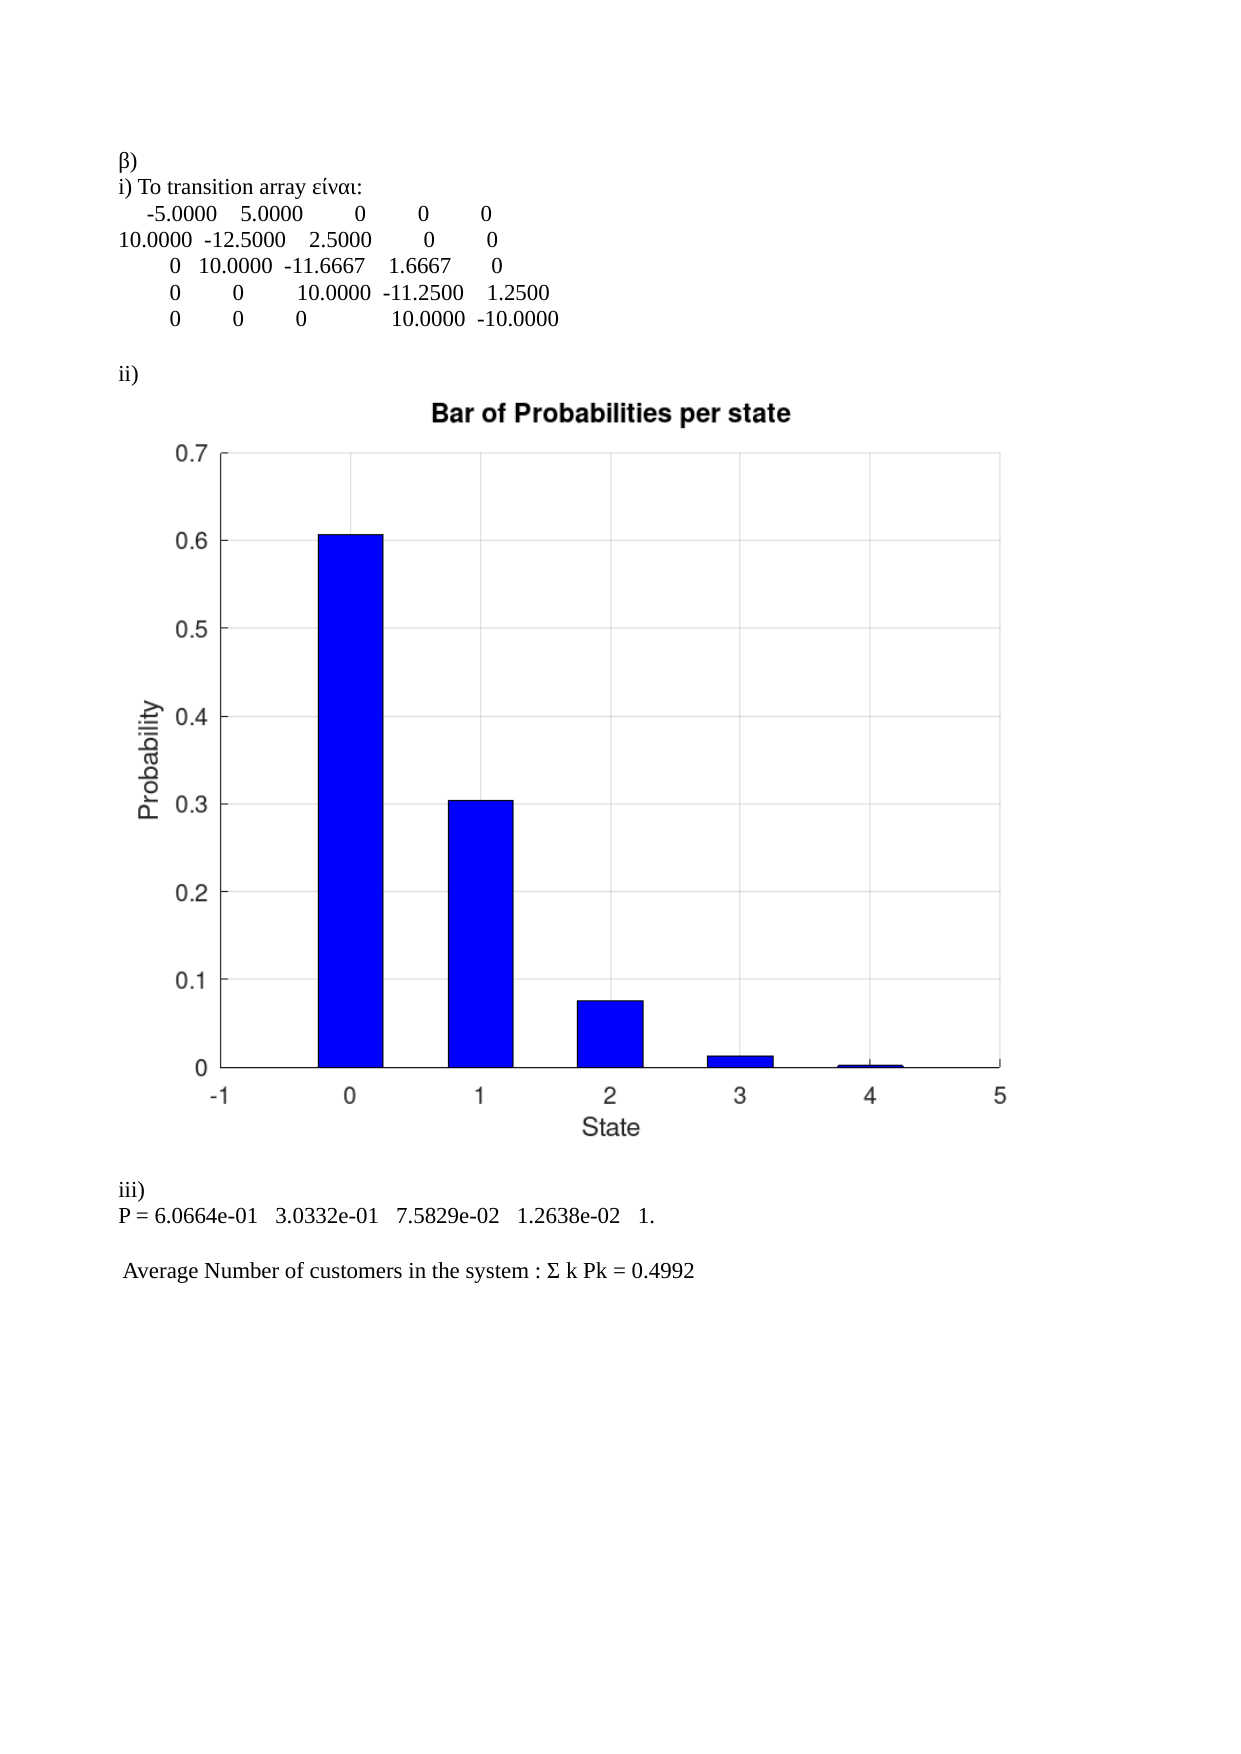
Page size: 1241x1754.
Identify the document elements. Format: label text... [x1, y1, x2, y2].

text i) To transition array είναι: [118, 173, 1122, 199]
text β) [118, 147, 1122, 173]
text 0 0 0 10.0000 -10.0000 [118, 305, 1122, 331]
text P = 6.0664e-01 3.0332e-01 7.5829e-02 1.2638e-02 1. [118, 1202, 1122, 1229]
text 0 10.0000 -11.6667 1.6667 0 [118, 252, 1122, 279]
text ii) [118, 360, 1122, 386]
text Average Number of customers in the system : Σ k Pk = 0.4992 [118, 1257, 1122, 1284]
text 10.0000 -12.5000 2.5000 0 0 [118, 226, 1122, 252]
text 0 0 10.0000 -11.2500 1.2500 [118, 279, 1122, 305]
picture [90, 396, 1095, 1150]
text iii) [118, 1176, 1122, 1202]
text -5.0000 5.0000 0 0 0 [118, 199, 1122, 226]
